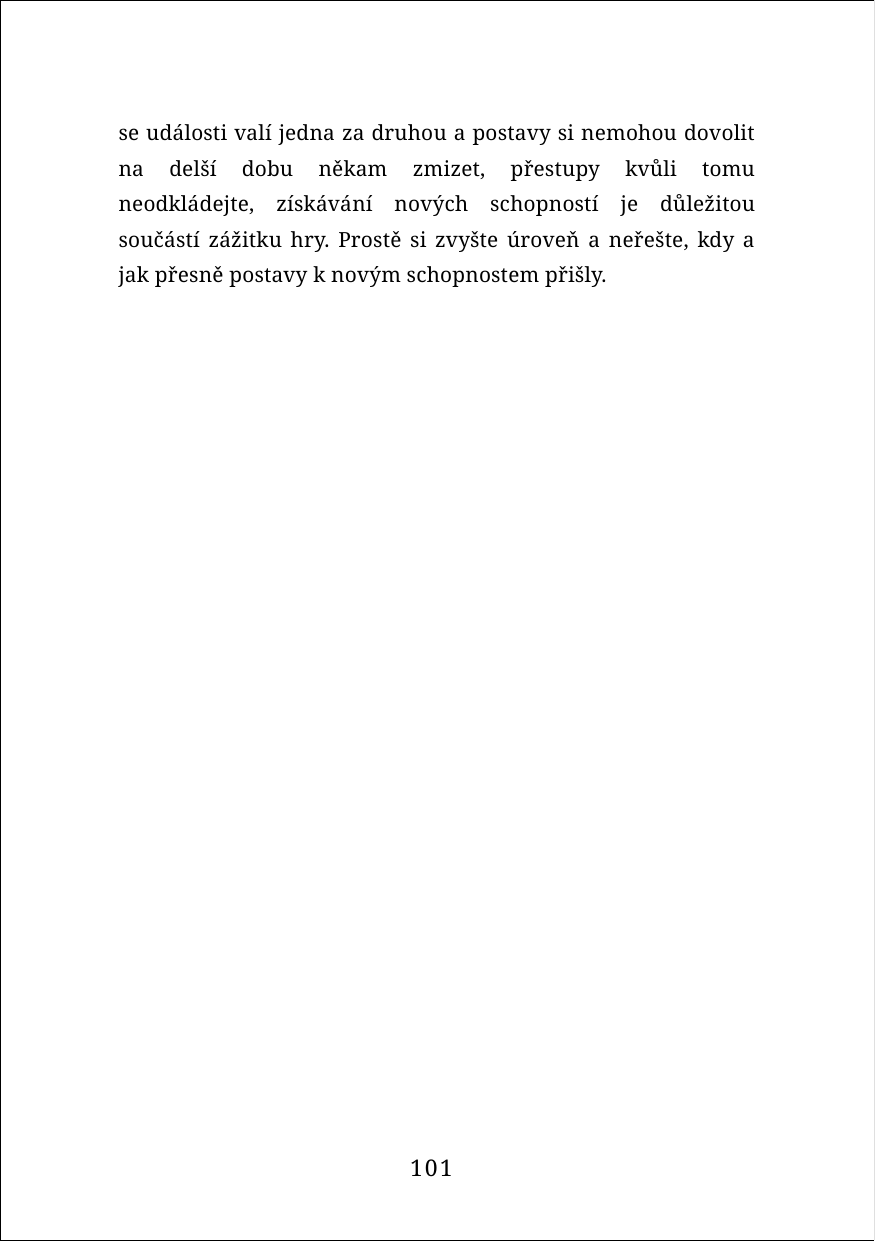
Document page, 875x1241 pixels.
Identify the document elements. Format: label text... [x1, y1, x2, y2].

text se události valí jedna za druhou a postavy si nemohou dovolit na delší dobu někam zmizet, přestupy kvůli tomu neodkládejte, získávání nových schopností je důležitou součástí zážitku hry. Prostě si zvyšte úroveň a neřešte, kdy a jak přesně postavy k novým schopnostem přišly. [118, 118, 756, 289]
